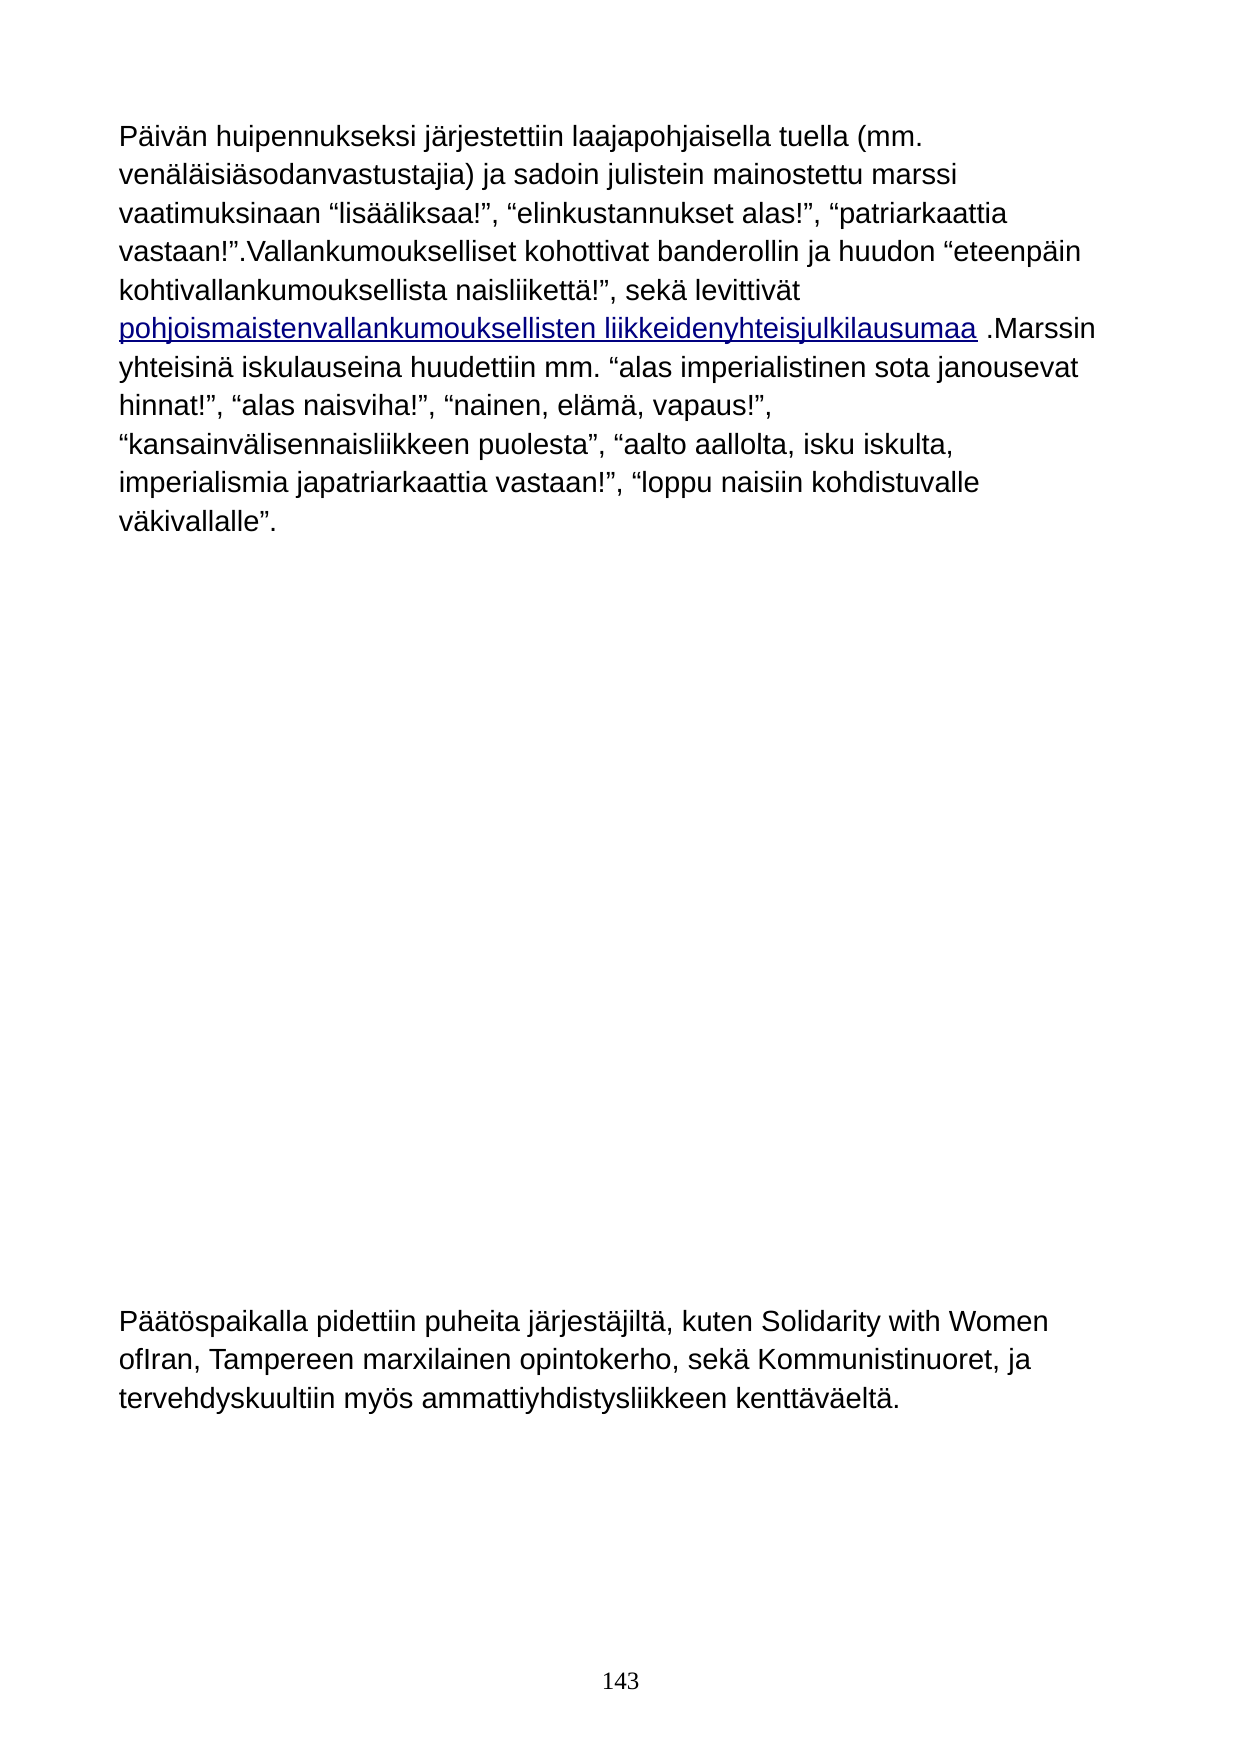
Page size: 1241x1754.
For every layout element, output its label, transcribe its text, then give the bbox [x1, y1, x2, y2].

text Päätöspaikalla pidettiin puheita järjestäjiltä, kuten Solidarity with Women ofIran, Tampereen marxilainen opintokerho, sekä Kommunistinuoret, ja tervehdyskuultiin myös ammattiyhdistysliikkeen kenttäväeltä. [118, 1304, 1122, 1414]
text Päivän huipennukseksi järjestettiin laajapohjaisella tuella (mm. venäläisiäsodanvastustajia) ja sadoin julistein mainostettu marssi vaatimuksinaan “lisääliksaa!”, “elinkustannukset alas!”, “patriarkaattia vastaan!”.Vallankumoukselliset kohottivat banderollin ja huudon “eteenpäin kohtivallankumouksellista naisliikettä!”, sekä levittivät pohjoismaistenvallankumouksellisten liikkeidenyhteisjulkilausumaa .Marssin yhteisinä iskulauseina huudettiin mm. “alas imperialistinen sota janousevat hinnat!”, “alas naisviha!”, “nainen, elämä, vapaus!”, “kansainvälisennaisliikkeen puolesta”, “aalto aallolta, isku iskulta, imperialismia japatriarkaattia vastaan!”, “loppu naisiin kohdistuvalle väkivallalle”. [118, 118, 1122, 537]
